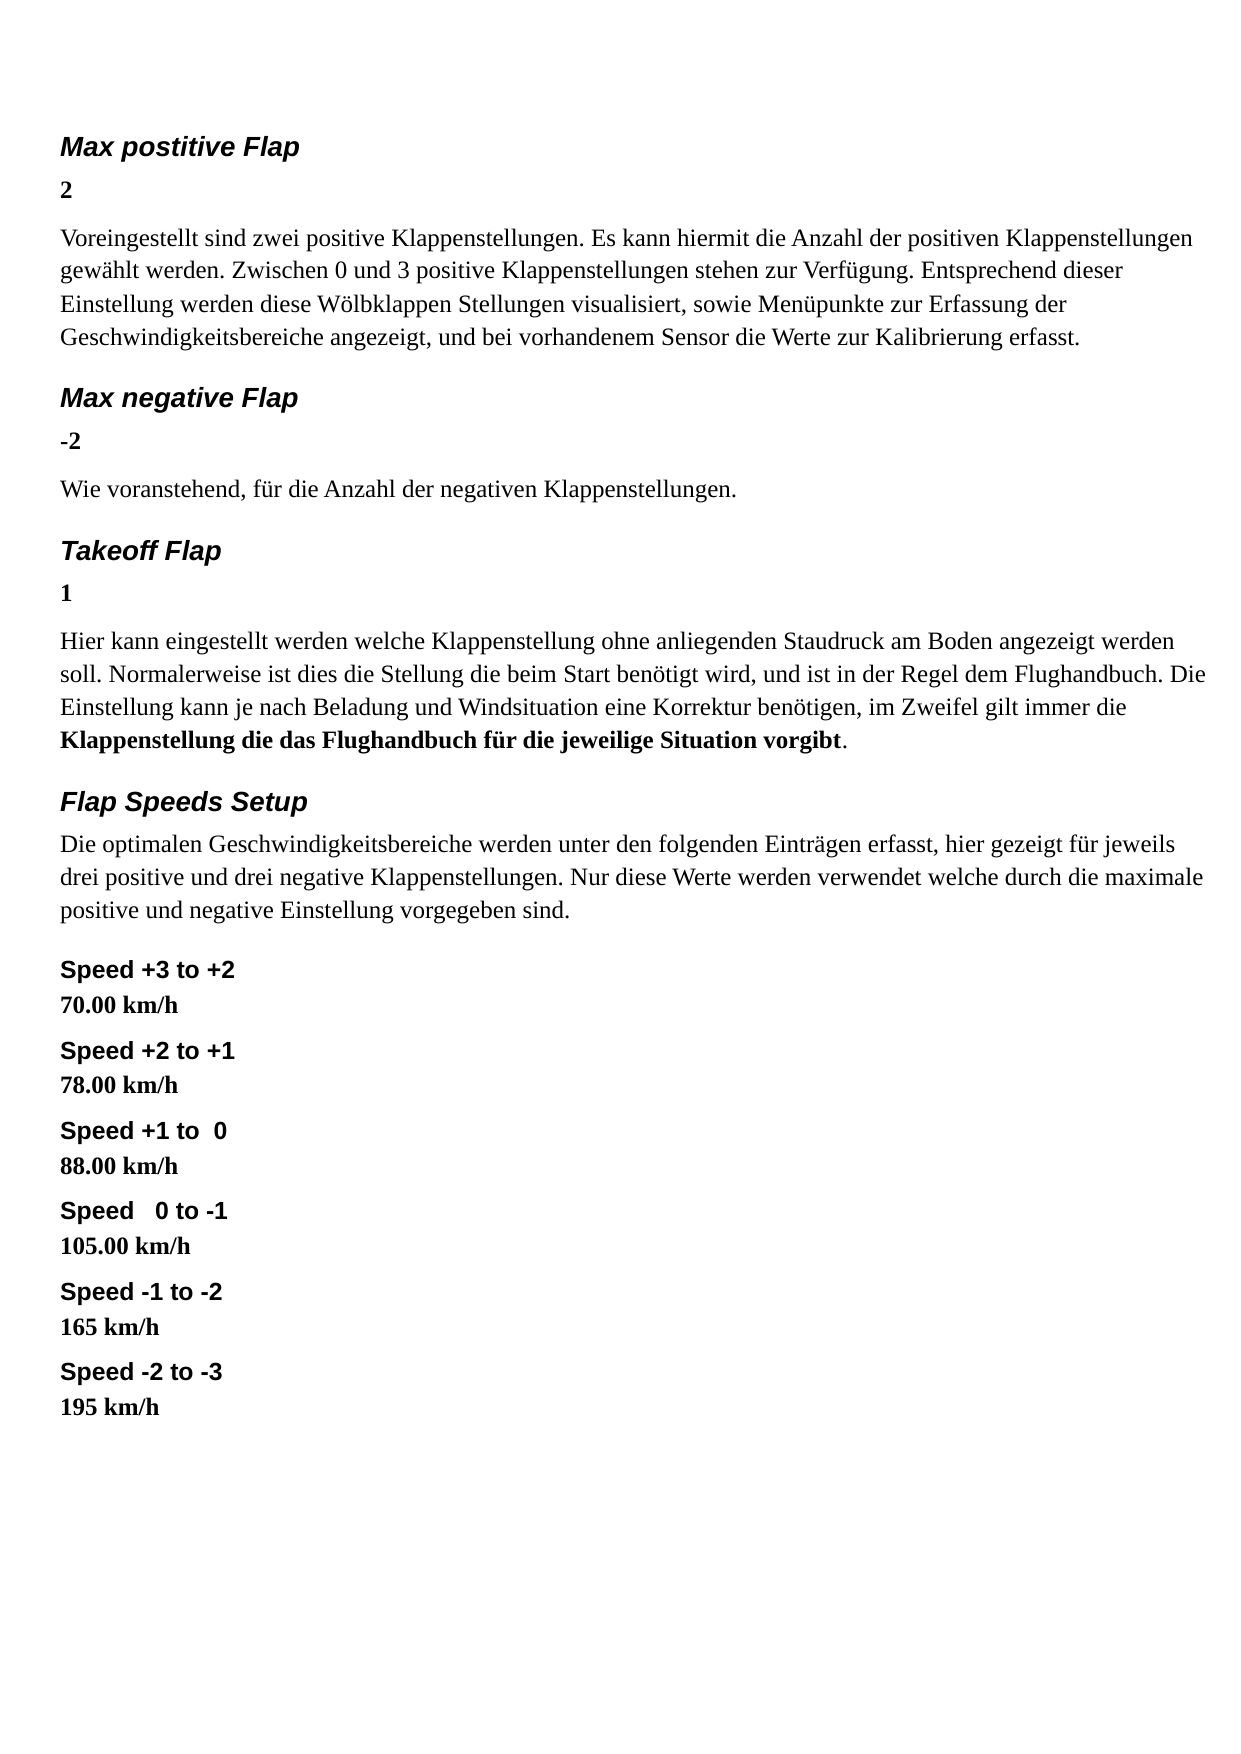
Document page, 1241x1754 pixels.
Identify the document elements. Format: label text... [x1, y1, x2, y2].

text 70.00 km/h [60, 990, 1207, 1019]
subtitle Speed +1 to 0 [60, 1116, 1207, 1145]
subtitle Takeoff Flap [60, 534, 1207, 566]
subtitle Speed -1 to -2 [60, 1277, 1207, 1305]
text Voreingestellt sind zwei positive Klappenstellungen. Es kann hiermit die Anzahl der positiven Klappenstellungen gewählt werden. Zwischen 0 und 3 positive Klappenstellungen stehen zur Verfügung. Entsprechend dieser Einstellung werden diese Wölbklappen Stellungen visualisiert, sowie Menüpunkte zur Erfassung der Geschwindigkeitsbereiche angezeigt, und bei vorhandenem Sensor die Werte zur Kalibrierung erfasst. [60, 223, 1207, 350]
text 78.00 km/h [60, 1071, 1207, 1099]
subtitle Speed +2 to +1 [60, 1036, 1207, 1064]
text 195 km/h [60, 1392, 1207, 1421]
subtitle Speed -2 to -3 [60, 1357, 1207, 1386]
subtitle Speed 0 to -1 [60, 1196, 1207, 1225]
text 88.00 km/h [60, 1151, 1207, 1180]
subtitle Speed +3 to +2 [60, 956, 1207, 984]
text 105.00 km/h [60, 1231, 1207, 1260]
subtitle Max negative Flap [60, 382, 1207, 414]
text -2 [60, 426, 1207, 455]
text 2 [60, 175, 1207, 204]
subtitle Flap Speeds Setup [60, 785, 1207, 817]
subtitle Max postitive Flap [60, 131, 1207, 162]
text Wie voranstehend, für die Anzahl der negativen Klappenstellungen. [60, 474, 1207, 502]
text Die optimalen Geschwindigkeitsbereiche werden unter den folgenden Einträgen erfasst, hier gezeigt für jeweils drei positive und drei negative Klappenstellungen. Nur diese Werte werden verwendet welche durch die maximale positive und negative Einstellung vorgegeben sind. [60, 829, 1207, 924]
text 1 [60, 578, 1207, 607]
text 165 km/h [60, 1312, 1207, 1340]
text Hier kann eingestellt werden welche Klappenstellung ohne anliegenden Staudruck am Boden angezeigt werden soll. Normalerweise ist dies die Stellung die beim Start benötigt wird, und ist in der Regel dem Flughandbuch. Die Einstellung kann je nach Beladung und Windsituation eine Korrektur benötigen, im Zweifel gilt immer die Klappenstellung die das Flughandbuch für die jeweilige Situation vorgibt. [60, 626, 1207, 754]
